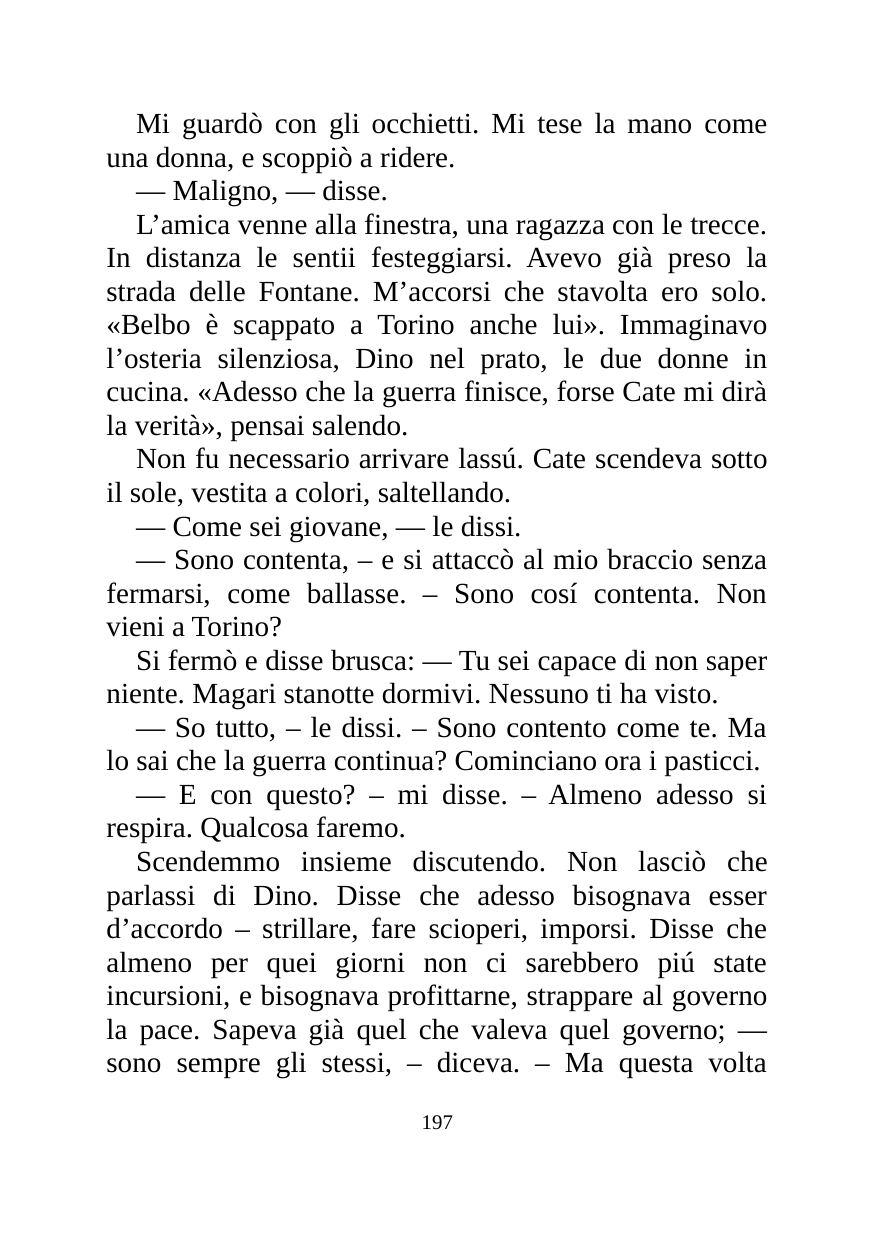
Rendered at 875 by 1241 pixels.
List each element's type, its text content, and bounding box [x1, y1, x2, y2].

text — Come sei giovane, — le dissi. [106, 509, 768, 542]
text Scendemmo insieme discutendo. Non lasciò che parlassi di Dino. Disse che adesso bisognava esser d’accordo – strillare, fare scioperi, imporsi. Disse che almeno per quei giorni non ci sarebbero piú state incursioni, e bisognava profittarne, strappare al governo la pace. Sapeva già quel che valeva quel governo; — sono sempre gli stessi, – diceva. – Ma questa volta [106, 844, 768, 1079]
text — So tutto, – le dissi. – Sono contento come te. Ma lo sai che la guerra continua? Cominciano ora i pasticci. [106, 710, 768, 777]
text Si fermò e disse brusca: — Tu sei capace di non saper niente. Magari stanotte dormivi. Nessuno ti ha visto. [106, 643, 768, 710]
text — Maligno, — disse. [106, 173, 768, 207]
text L’amica venne alla finestra, una ragazza con le trecce. In distanza le sentii festeggiarsi. Avevo già preso la strada delle Fontane. M’accorsi che stavolta ero solo. «Belbo è scappato a Torino anche lui». Immaginavo l’osteria silenziosa, Dino nel prato, le due donne in cucina. «Adesso che la guerra finisce, forse Cate mi dirà la verità», pensai salendo. [106, 207, 768, 442]
text Mi guardò con gli occhietti. Mi tese la mano come una donna, e scoppiò a ridere. [106, 106, 768, 173]
text — Sono contenta, – e si attaccò al mio braccio senza fermarsi, come ballasse. – Sono cosí contenta. Non vieni a Torino? [106, 542, 768, 643]
text Non fu necessario arrivare lassú. Cate scendeva sotto il sole, vestita a colori, saltellando. [106, 442, 768, 509]
text — E con questo? – mi disse. – Almeno adesso si respira. Qualcosa faremo. [106, 777, 768, 844]
